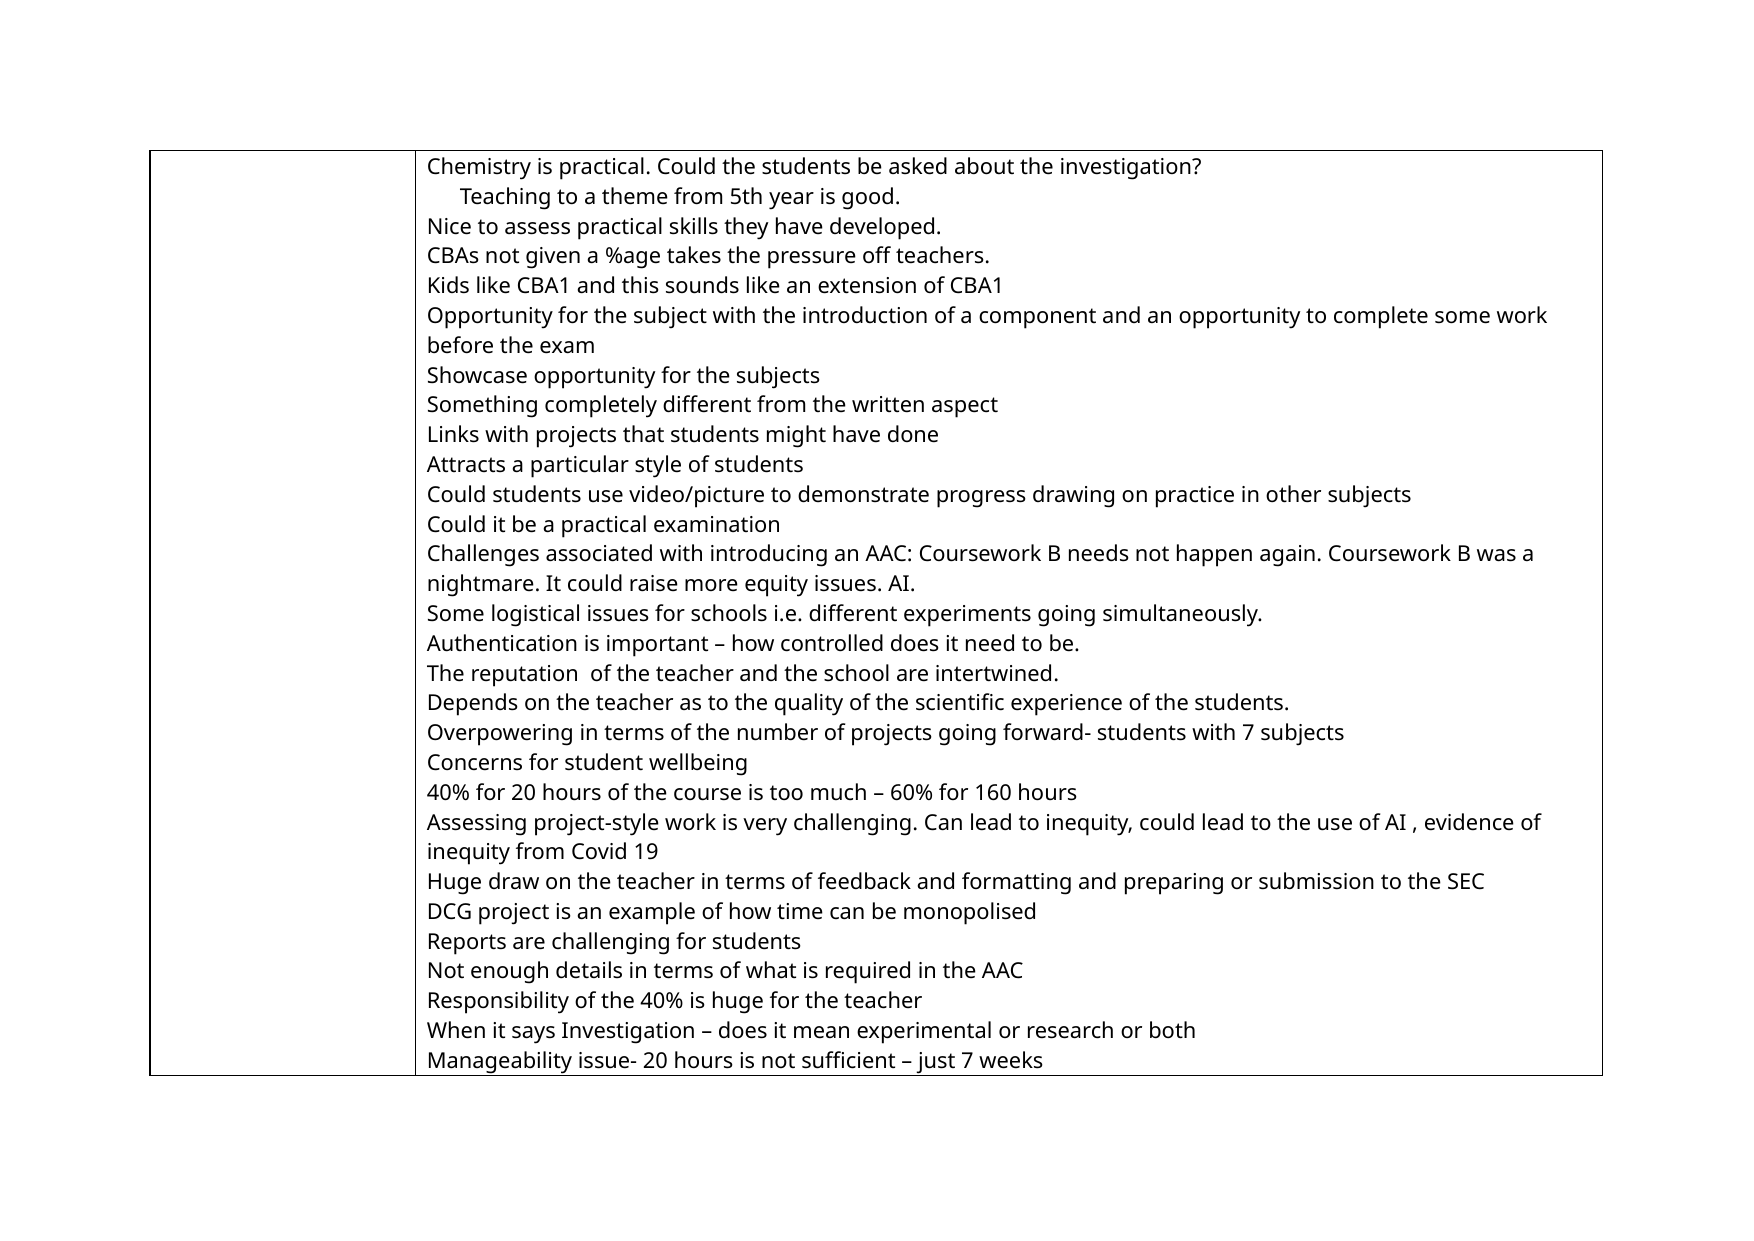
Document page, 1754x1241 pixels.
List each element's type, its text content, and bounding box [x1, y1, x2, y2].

table_cell [151, 151, 415, 1074]
table_cell Chemistry is practical. Could the students be asked about the investigation? Teaching to a theme from 5th year is good. Nice to assess practical skills they have developed. CBAs not given a %age takes the pressure off teachers. Kids like CBA1 and this sounds like an extension of CBA1 Opportunity for the subject with the introduction of a component and an opportunity to complete some work before the exam Showcase opportunity for the subjects Something completely different from the written aspect Links with projects that students might have done Attracts a particular style of students Could students use video/picture to demonstrate progress drawing on practice in other subjects Could it be a practical examination Challenges associated with introducing an AAC: Coursework B needs not happen again. Coursework B was a nightmare. It could raise more equity issues. AI. Some logistical issues for schools i.e. different experiments going simultaneously. Authentication is important – how controlled does it need to be. The reputation of the teacher and the school are intertwined. Depends on the teacher as to the quality of the scientific experience of the students. Overpowering in terms of the number of projects going forward- students with 7 subjects Concerns for student wellbeing 40% for 20 hours of the course is too much – 60% for 160 hours Assessing project-style work is very challenging. Can lead to inequity, could lead to the use of AI , evidence of inequity from Covid 19 Huge draw on the teacher in terms of feedback and formatting and preparing or submission to the SEC DCG project is an example of how time can be monopolised Reports are challenging for students Not enough details in terms of what is required in the AAC Responsibility of the 40% is huge for the teacher When it says Investigation – does it mean experimental or research or both Manageability issue- 20 hours is not sufficient – just 7 weeks [416, 151, 1602, 1074]
